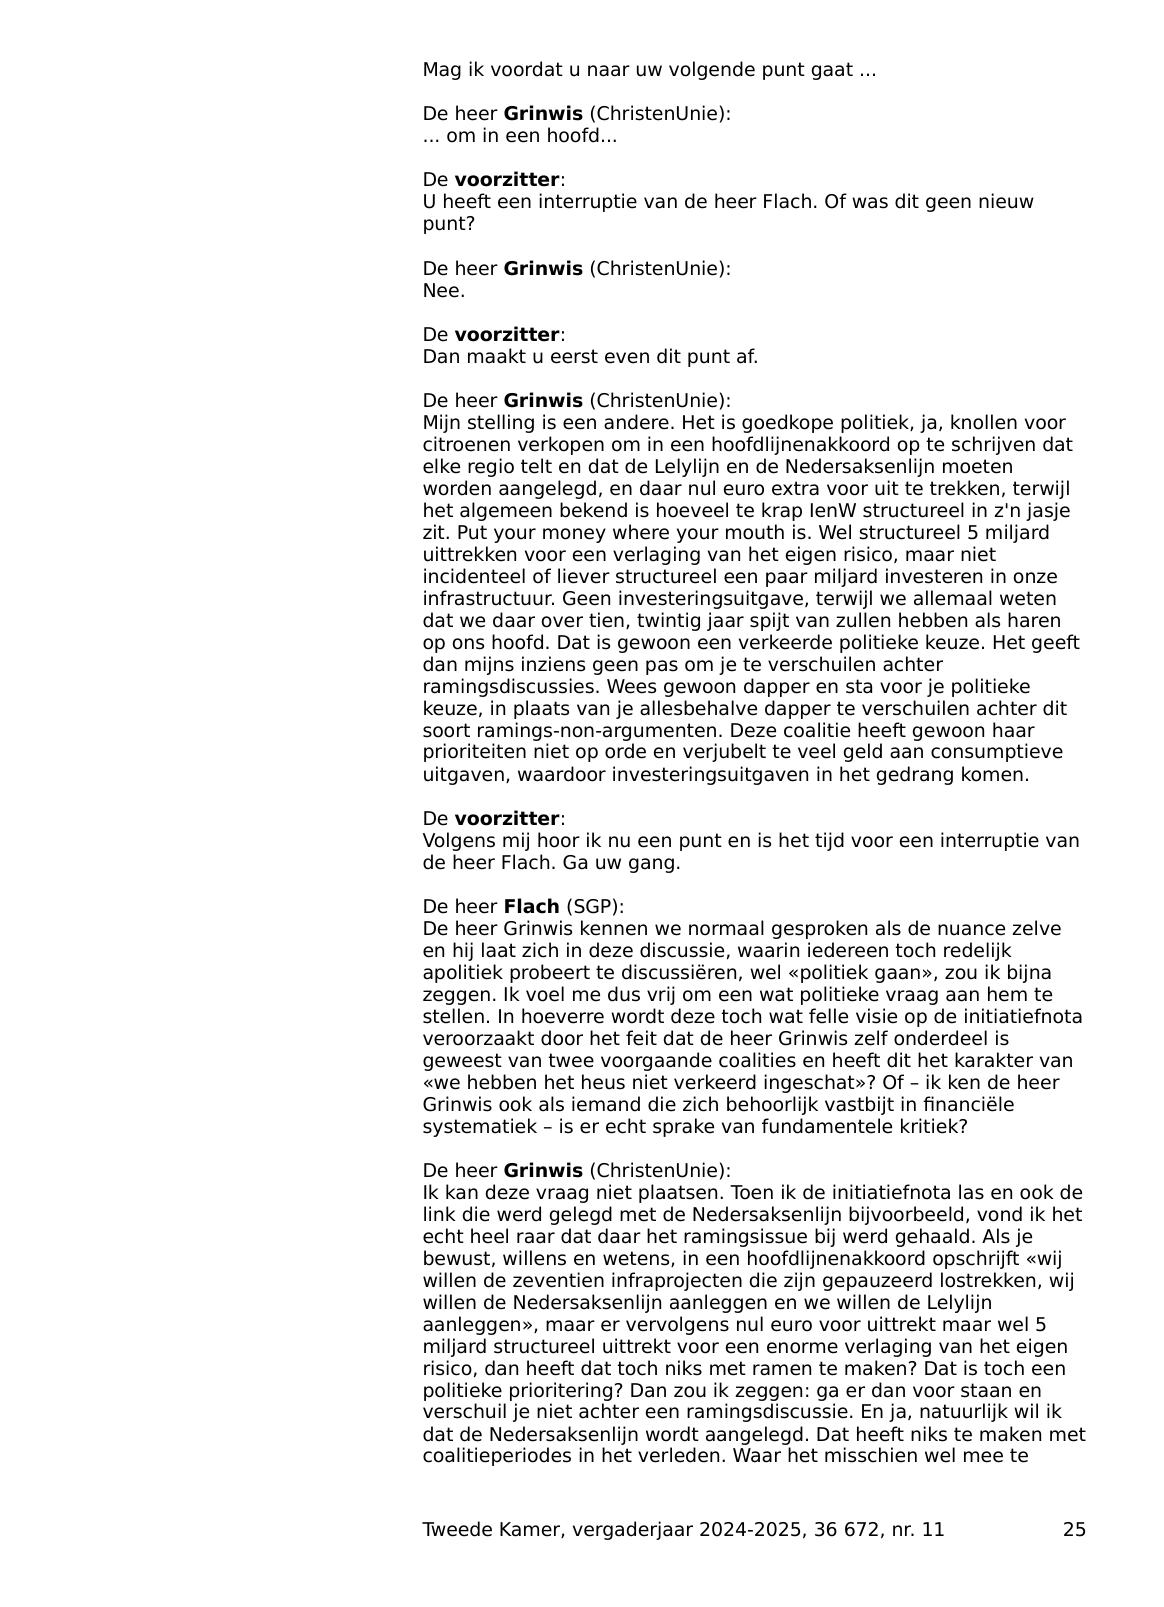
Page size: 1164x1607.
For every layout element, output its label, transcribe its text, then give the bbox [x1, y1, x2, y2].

text De heer Flach (SGP): [422, 896, 1087, 918]
text Dan maakt u eerst even dit punt af. [422, 346, 1087, 368]
text De heer Grinwis (ChristenUnie): [422, 257, 1087, 279]
text De heer Grinwis (ChristenUnie): [422, 103, 1087, 125]
text U heeft een interruptie van de heer Flach. Of was dit geen nieuw punt? [422, 191, 1087, 235]
text Mag ik voordat u naar uw volgende punt gaat ... [422, 59, 1087, 81]
text De voorzitter: [422, 324, 1087, 346]
text De voorzitter: [422, 808, 1087, 829]
text De heer Grinwis (ChristenUnie): [422, 1160, 1087, 1182]
text De voorzitter: [422, 169, 1087, 191]
text Nee. [422, 279, 1087, 301]
text De heer Grinwis (ChristenUnie): [422, 390, 1087, 412]
text De heer Grinwis kennen we normaal gesproken als de nuance zelve en hij laat zich in deze discussie, waarin iedereen toch redelijk apolitiek probeert te discussiëren, wel «politiek gaan», zou ik bijna zeggen. Ik voel me dus vrij om een wat politieke vraag aan hem te stellen. In hoeverre wordt deze toch wat felle visie op de initiatiefnota veroorzaakt door het feit dat de heer Grinwis zelf onderdeel is geweest van twee voorgaande coalities en heeft dit het karakter van «we hebben het heus niet verkeerd ingeschat»? Of – ik ken de heer Grinwis ook als iemand die zich behoorlijk vastbijt in financiële systematiek – is er echt sprake van fundamentele kritiek? [422, 918, 1087, 1137]
text Ik kan deze vraag niet plaatsen. Toen ik de initiatiefnota las en ook de link die werd gelegd met de Nedersaksenlijn bijvoorbeeld, vond ik het echt heel raar dat daar het ramingsissue bij werd gehaald. Als je bewust, willens en wetens, in een hoofdlijnenakkoord opschrijft «wij willen de zeventien infraprojecten die zijn gepauzeerd lostrekken, wij willen de Nedersaksenlijn aanleggen en we willen de Lelylijn aanleggen», maar er vervolgens nul euro voor uittrekt maar wel 5 miljard structureel uittrekt voor een enorme verlaging van het eigen risico, dan heeft dat toch niks met ramen te maken? Dat is toch een politieke prioritering? Dan zou ik zeggen: ga er dan voor staan en verschuil je niet achter een ramingsdiscussie. En ja, natuurlijk wil ik dat de Nedersaksenlijn wordt aangelegd. Dat heeft niks te maken met coalitieperiodes in het verleden. Waar het misschien wel mee te [422, 1182, 1087, 1467]
text Mijn stelling is een andere. Het is goedkope politiek, ja, knollen voor citroenen verkopen om in een hoofdlijnenakkoord op te schrijven dat elke regio telt en dat de Lelylijn en de Nedersaksenlijn moeten worden aangelegd, en daar nul euro extra voor uit te trekken, terwijl het algemeen bekend is hoeveel te krap IenW structureel in z'n jasje zit. Put your money where your mouth is. Wel structureel 5 miljard uittrekken voor een verlaging van het eigen risico, maar niet incidenteel of liever structureel een paar miljard investeren in onze infrastructuur. Geen investeringsuitgave, terwijl we allemaal weten dat we daar over tien, twintig jaar spijt van zullen hebben als haren op ons hoofd. Dat is gewoon een verkeerde politieke keuze. Het geeft dan mijns inziens geen pas om je te verschuilen achter ramingsdiscussies. Wees gewoon dapper en sta voor je politieke keuze, in plaats van je allesbehalve dapper te verschuilen achter dit soort ramings-non-argumenten. Deze coalitie heeft gewoon haar prioriteiten niet op orde en verjubelt te veel geld aan consumptieve uitgaven, waardoor investeringsuitgaven in het gedrang komen. [422, 412, 1087, 785]
text Volgens mij hoor ik nu een punt en is het tijd voor een interruptie van de heer Flach. Ga uw gang. [422, 829, 1087, 873]
text ... om in een hoofd... [422, 125, 1087, 147]
